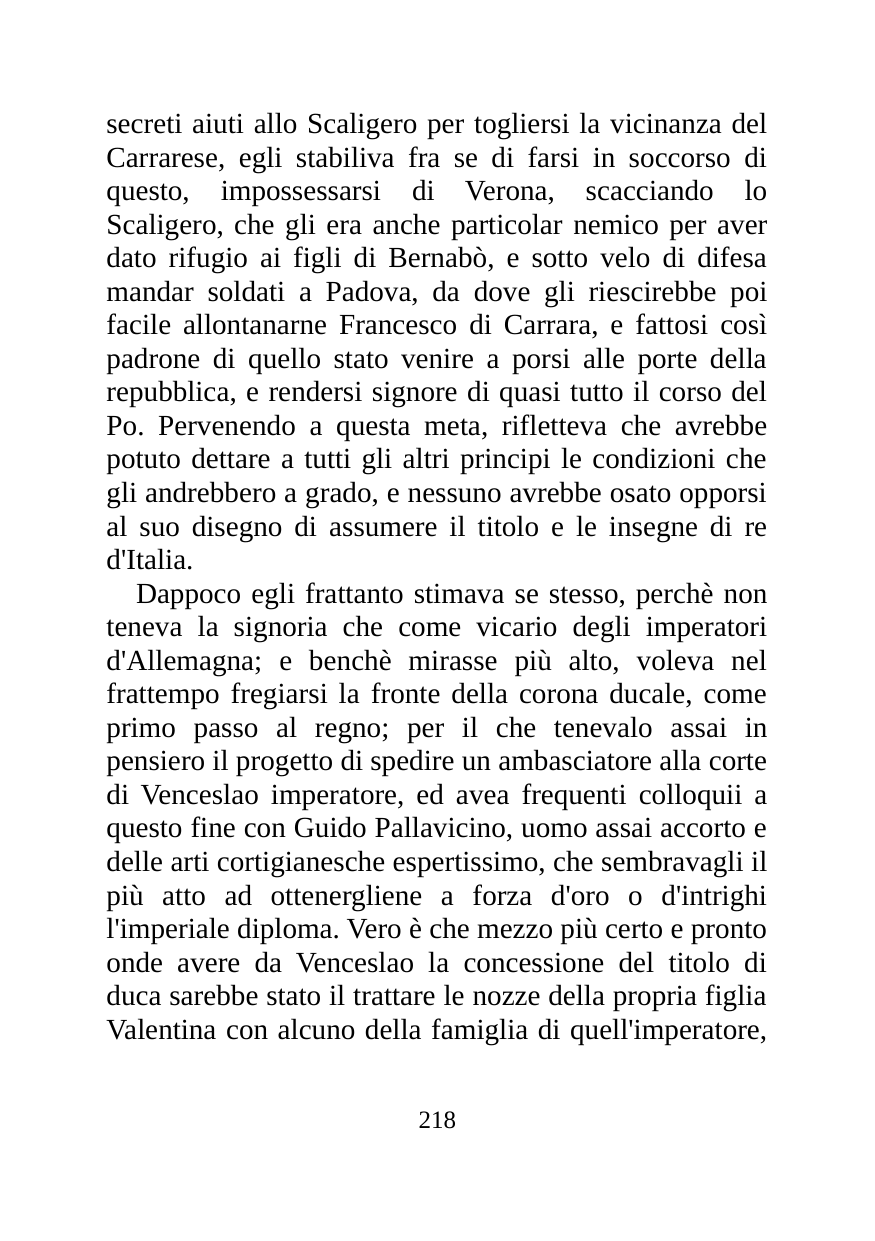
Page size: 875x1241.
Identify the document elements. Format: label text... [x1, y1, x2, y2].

text secreti aiuti allo Scaligero per togliersi la vicinanza del Carrarese, egli stabiliva fra se di farsi in soccorso di questo, impossessarsi di Verona, scacciando lo Scaligero, che gli era anche particolar nemico per aver dato rifugio ai figli di Bernabò, e sotto velo di difesa mandar soldati a Padova, da dove gli riescirebbe poi facile allontanarne Francesco di Carrara, e fattosi così padrone di quello stato venire a porsi alle porte della repubblica, e rendersi signore di quasi tutto il corso del Po. Pervenendo a questa meta, rifletteva che avrebbe potuto dettare a tutti gli altri principi le condizioni che gli andrebbero a grado, e nessuno avrebbe osato opporsi al suo disegno di assumere il titolo e le insegne di re d'Italia. [106, 106, 768, 576]
text Dappoco egli frattanto stimava se stesso, perchè non teneva la signoria che come vicario degli imperatori d'Allemagna; e benchè mirasse più alto, voleva nel frattempo fregiarsi la fronte della corona ducale, come primo passo al regno; per il che tenevalo assai in pensiero il progetto di spedire un ambasciatore alla corte di Venceslao imperatore, ed avea frequenti colloquii a questo fine con Guido Pallavicino, uomo assai accorto e delle arti cortigianesche espertissimo, che sembravagli il più atto ad ottenergliene a forza d'oro o d'intrighi l'imperiale diploma. Vero è che mezzo più certo e pronto onde avere da Venceslao la concessione del titolo di duca sarebbe stato il trattare le nozze della propria figlia Valentina con alcuno della famiglia di quell'imperatore, [106, 576, 768, 1045]
